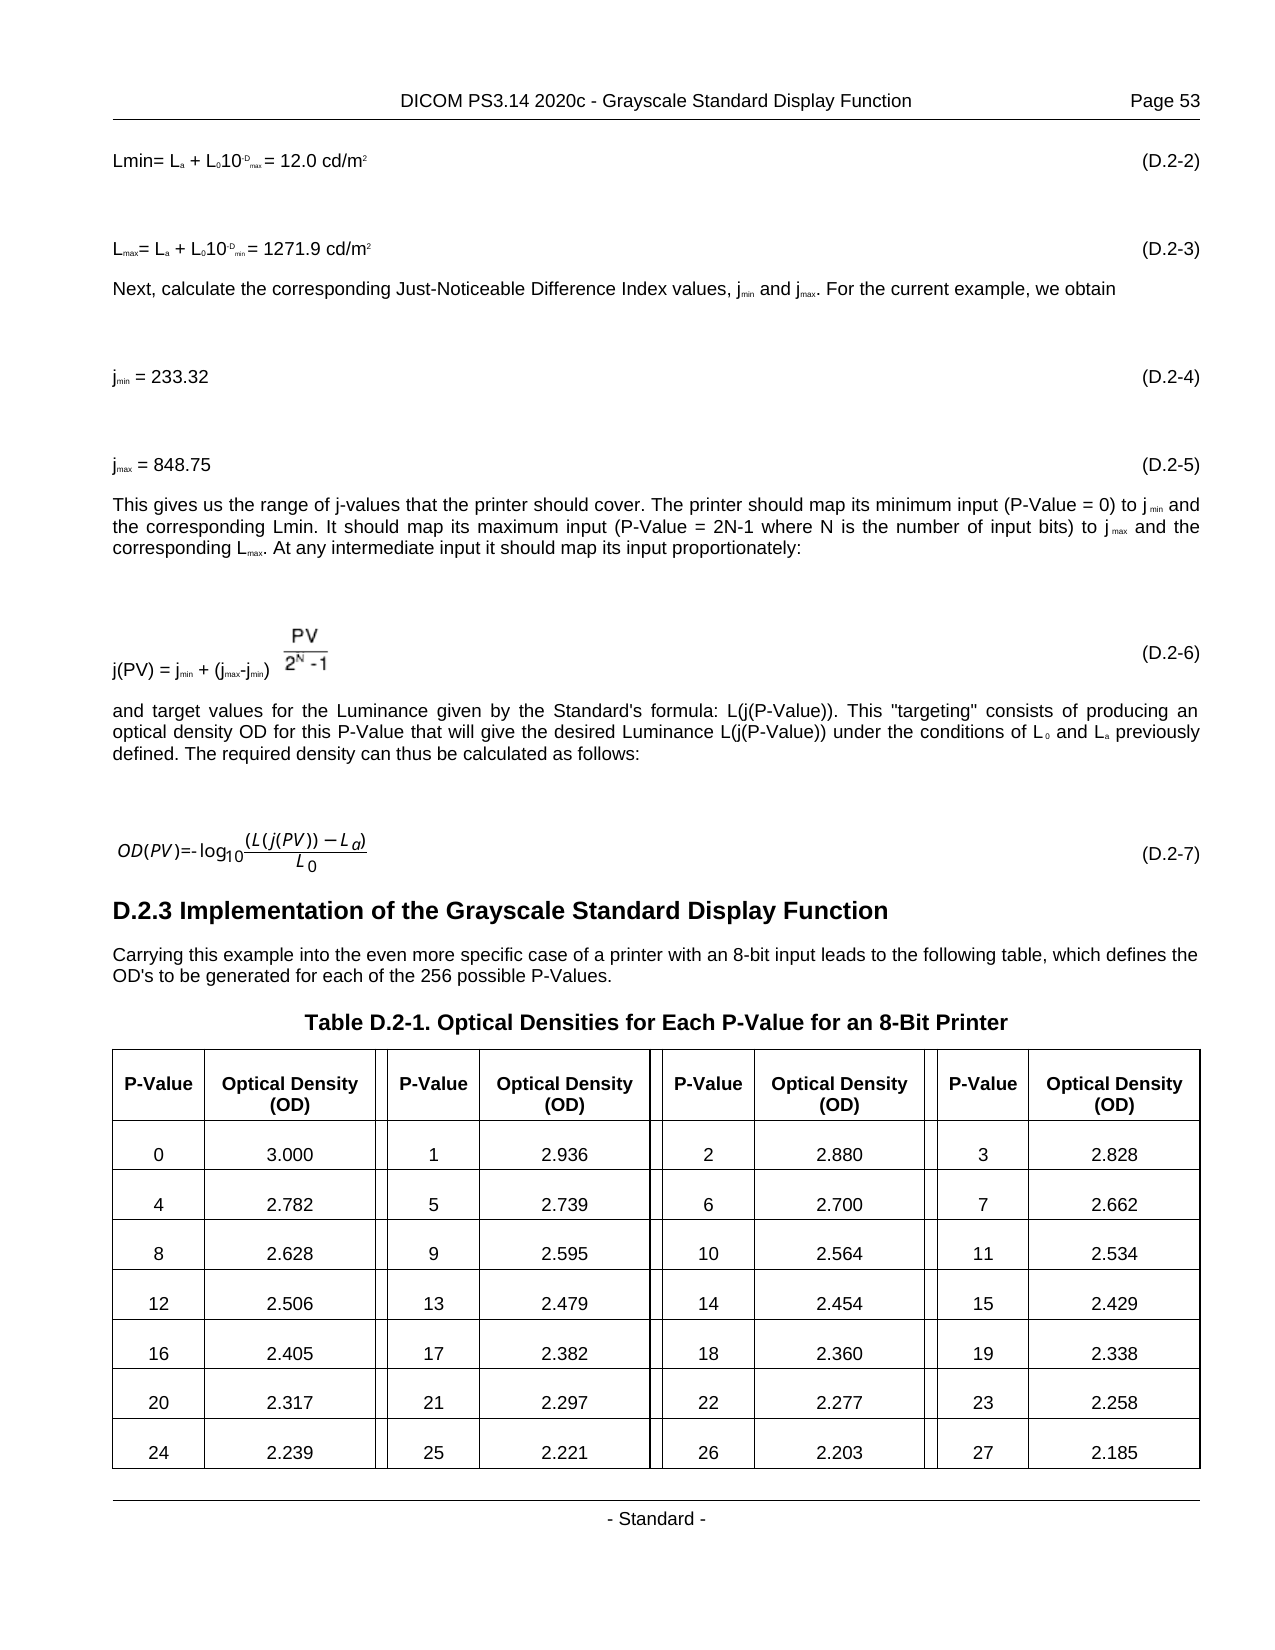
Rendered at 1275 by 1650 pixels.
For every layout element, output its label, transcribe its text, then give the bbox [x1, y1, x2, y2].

table_cell [651, 1369, 662, 1418]
table_cell 2.185 [1029, 1419, 1199, 1467]
table_cell [376, 1121, 387, 1169]
table_cell 2.880 [755, 1121, 924, 1169]
table_header (D.2-7) [1132, 830, 1200, 877]
table_cell 4 [113, 1170, 204, 1219]
table_header (D.2-6) [1132, 625, 1200, 681]
text D.2.3 Implementation of the Grayscale Standard Display Function [112, 896, 1200, 925]
table_header [925, 1050, 937, 1120]
table_header [651, 1050, 662, 1120]
table_cell [376, 1369, 387, 1418]
table_cell 21 [388, 1369, 479, 1418]
table_cell 1 [388, 1121, 479, 1169]
table_cell [651, 1121, 662, 1169]
table_cell 0 [113, 1121, 204, 1169]
table_header (D.2-4) [1132, 366, 1200, 387]
table_cell [925, 1121, 937, 1169]
table_header (D.2-2) [1132, 150, 1200, 172]
table_cell 3 [938, 1121, 1028, 1169]
table_cell 7 [938, 1170, 1028, 1219]
table_cell 27 [938, 1419, 1028, 1467]
table_cell 19 [938, 1320, 1028, 1368]
table_cell [651, 1270, 662, 1318]
table_cell 2.317 [205, 1369, 375, 1418]
table_header Lmax= La + L010-Dmin = 1271.9 cd/m2 [113, 238, 1132, 259]
table_cell 2.405 [205, 1320, 375, 1368]
table_cell [651, 1320, 662, 1368]
table_cell 2.258 [1029, 1369, 1199, 1418]
table_header Optical Density (OD) [755, 1050, 924, 1120]
text Carrying this example into the even more specific case of a printer with an 8-bit input leads to the following table, which defines the OD's to be generated for each of the 256 possible P-Values. [112, 943, 1200, 987]
table_header j(PV) = jmin + (jmax-jmin) [113, 625, 1132, 681]
table_cell 2 [663, 1121, 754, 1169]
table_cell [376, 1270, 387, 1318]
table_cell 13 [388, 1270, 479, 1318]
table_cell 2.338 [1029, 1320, 1199, 1368]
table_cell [925, 1419, 937, 1467]
table_cell 2.429 [1029, 1270, 1199, 1318]
table_cell [376, 1220, 387, 1269]
table_cell [651, 1220, 662, 1269]
table_cell 5 [388, 1170, 479, 1219]
table_cell 2.382 [480, 1320, 649, 1368]
table_cell 23 [938, 1369, 1028, 1418]
table_cell [925, 1220, 937, 1269]
table_cell [925, 1320, 937, 1368]
table_header Lmin= La + L010-Dmax = 12.0 cd/m2 [113, 150, 1132, 172]
table_cell 2.506 [205, 1270, 375, 1318]
table_header P-Value [388, 1050, 479, 1120]
table_cell 2.479 [480, 1270, 649, 1318]
table_cell [651, 1419, 662, 1467]
table_cell 10 [663, 1220, 754, 1269]
table_cell 2.662 [1029, 1170, 1199, 1219]
table_cell [651, 1170, 662, 1219]
table_cell 26 [663, 1419, 754, 1467]
table_cell 2.297 [480, 1369, 649, 1418]
table_header (D.2-3) [1132, 238, 1200, 259]
table_cell 11 [938, 1220, 1028, 1269]
table_cell [376, 1170, 387, 1219]
table_header Optical Density (OD) [1029, 1050, 1199, 1120]
text This gives us the range of j-values that the printer should cover. The printer should map its minimum input (P-Value = 0) to jmin and the corresponding Lmin. It should map its maximum input (P-Value = 2N-1 where N is the number of input bits) to jmax and the corresponding Lmax. At any intermediate input it should map its input proportionately: [112, 494, 1200, 559]
table_cell 2.782 [205, 1170, 375, 1219]
table_cell 2.277 [755, 1369, 924, 1418]
table_cell 2.700 [755, 1170, 924, 1219]
table_header jmax = 848.75 [113, 454, 1132, 475]
table_cell 24 [113, 1419, 204, 1467]
table_cell 9 [388, 1220, 479, 1269]
table_cell 2.595 [480, 1220, 649, 1269]
table_cell 8 [113, 1220, 204, 1269]
table_cell 2.739 [480, 1170, 649, 1219]
table_cell 2.564 [755, 1220, 924, 1269]
table_cell 18 [663, 1320, 754, 1368]
table_cell 2.828 [1029, 1121, 1199, 1169]
table_header (D.2-5) [1132, 454, 1200, 475]
table_header P-Value [663, 1050, 754, 1120]
table_cell 2.454 [755, 1270, 924, 1318]
table_header [113, 830, 1132, 877]
text and target values for the Luminance given by the Standard's formula: L(j(P-Value)). This "targeting" consists of producing an optical density OD for this P-Value that will give the desired Luminance L(j(P-Value)) under the conditions of L0 and La previously defined. The required density can thus be calculated as follows: [112, 699, 1200, 764]
table_cell 14 [663, 1270, 754, 1318]
table_cell [376, 1320, 387, 1368]
table_header Optical Density (OD) [480, 1050, 649, 1120]
table_cell 25 [388, 1419, 479, 1467]
table_cell 2.936 [480, 1121, 649, 1169]
table_cell 2.628 [205, 1220, 375, 1269]
table_header P-Value [938, 1050, 1028, 1120]
table_cell 12 [113, 1270, 204, 1318]
table_cell 2.203 [755, 1419, 924, 1467]
table_cell 16 [113, 1320, 204, 1368]
text Next, calculate the corresponding Just-Noticeable Difference Index values, jmin and jmax. For the current example, we obtain [112, 278, 1200, 300]
picture [275, 625, 338, 677]
table_cell 2.239 [205, 1419, 375, 1467]
table_cell [925, 1170, 937, 1219]
table_cell 20 [113, 1369, 204, 1418]
table_header Optical Density (OD) [205, 1050, 375, 1120]
table_cell 17 [388, 1320, 479, 1368]
table_cell 6 [663, 1170, 754, 1219]
table_cell [376, 1419, 387, 1467]
table_cell 2.221 [480, 1419, 649, 1467]
table_cell 2.534 [1029, 1220, 1199, 1269]
table_cell 2.360 [755, 1320, 924, 1368]
table_cell 15 [938, 1270, 1028, 1318]
text Table D.2-1. Optical Densities for Each P-Value for an 8-Bit Printer [112, 1009, 1200, 1035]
table_header jmin = 233.32 [113, 366, 1132, 387]
table_cell [925, 1369, 937, 1418]
table_header P-Value [113, 1050, 204, 1120]
table_cell 22 [663, 1369, 754, 1418]
table_cell [925, 1270, 937, 1318]
table_cell 3.000 [205, 1121, 375, 1169]
table_header [376, 1050, 387, 1120]
